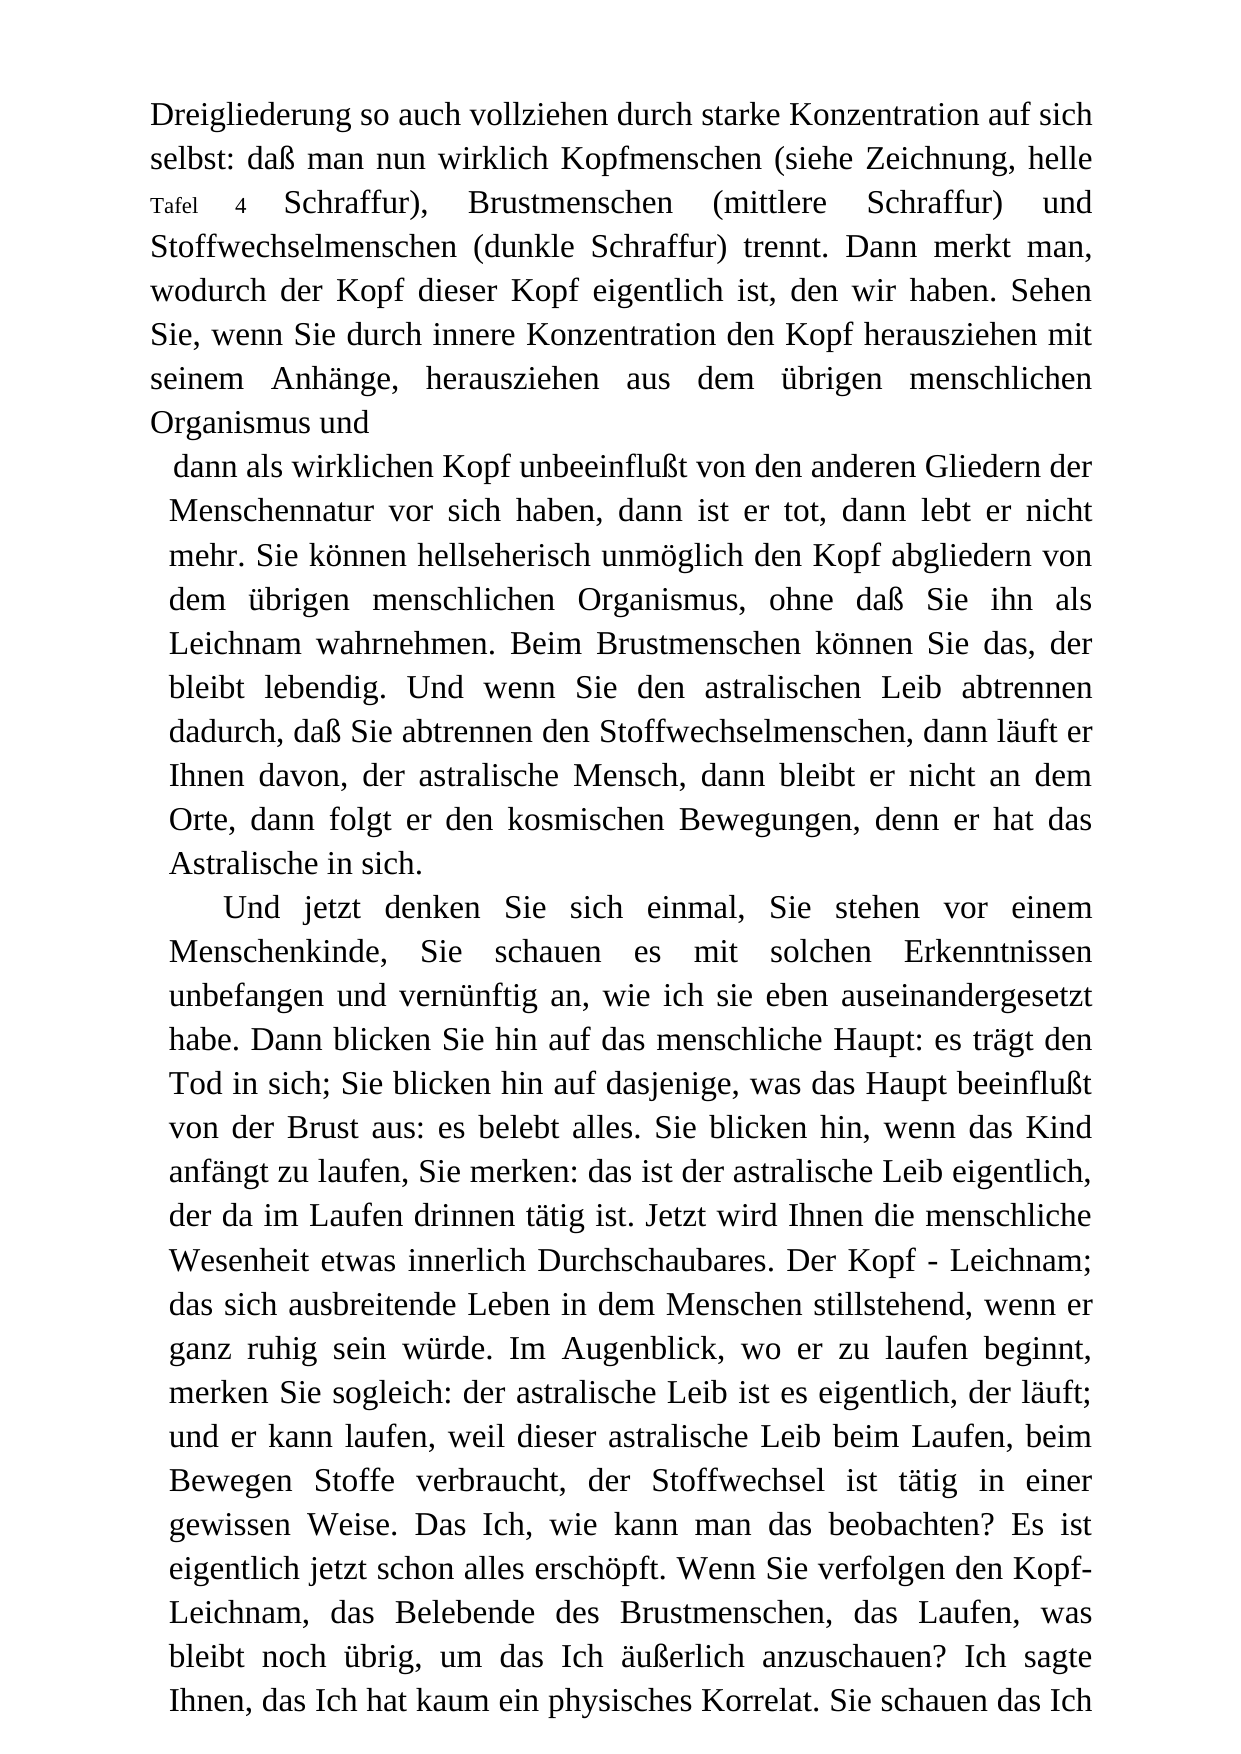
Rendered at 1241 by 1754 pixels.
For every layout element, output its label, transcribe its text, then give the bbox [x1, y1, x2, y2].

text Und jetzt denken Sie sich einmal, Sie stehen vor einem Menschenkinde, Sie schauen es mit solchen Erkenntnissen unbefangen und vernünftig an, wie ich sie eben auseinandergesetzt habe. Dann blicken Sie hin auf das menschliche Haupt: es trägt den Tod in sich; Sie blicken hin auf dasjenige, was das Haupt beeinflußt von der Brust aus: es belebt alles. Sie blicken hin, wenn das Kind anfängt zu laufen, Sie merken: das ist der astralische Leib eigentlich, der da im Laufen drinnen tätig ist. Jetzt wird Ihnen die menschliche Wesenheit etwas innerlich Durchschaubares. Der Kopf - Leichnam; das sich ausbreitende Leben in dem Menschen stillstehend, wenn er ganz ruhig sein würde. Im Augenblick, wo er zu laufen beginnt, merken Sie sogleich: der astralische Leib ist es eigentlich, der läuft; und er kann laufen, weil dieser astralische Leib beim Laufen, beim Bewegen Stoffe verbraucht, der Stoffwechsel ist tätig in einer gewissen Weise. Das Ich, wie kann man das beobachten? Es ist eigentlich jetzt schon alles erschöpft. Wenn Sie verfolgen den Kopf-Leichnam, das Belebende des Brustmenschen, das Laufen, was bleibt noch übrig, um das Ich äußerlich anzuschauen? Ich sagte Ihnen, das Ich hat kaum ein physisches Korrelat. Sie schauen das Ich [169, 887, 1093, 1719]
text dann als wirklichen Kopf unbeeinflußt von den anderen Gliedern der Menschennatur vor sich haben, dann ist er tot, dann lebt er nicht mehr. Sie können hellseherisch unmöglich den Kopf abgliedern von dem übrigen menschlichen Organismus, ohne daß Sie ihn als Leichnam wahrnehmen. Beim Brustmenschen können Sie das, der bleibt lebendig. Und wenn Sie den astralischen Leib abtrennen dadurch, daß Sie abtrennen den Stoffwechselmenschen, dann läuft er Ihnen davon, der astralische Mensch, dann bleibt er nicht an dem Orte, dann folgt er den kosmischen Bewegungen, denn er hat das Astralische in sich. [169, 447, 1093, 882]
text Dreigliederung so auch vollziehen durch starke Konzentration auf sich selbst: daß man nun wirklich Kopfmenschen (siehe Zeichnung, helle Tafel 4 Schraffur), Brustmenschen (mittlere Schraffur) und Stoffwechselmenschen (dunkle Schraffur) trennt. Dann merkt man, wodurch der Kopf dieser Kopf eigentlich ist, den wir haben. Sehen Sie, wenn Sie durch innere Konzentration den Kopf herausziehen mit seinem Anhänge, herausziehen aus dem übrigen menschlichen Organismus und [150, 94, 1093, 441]
